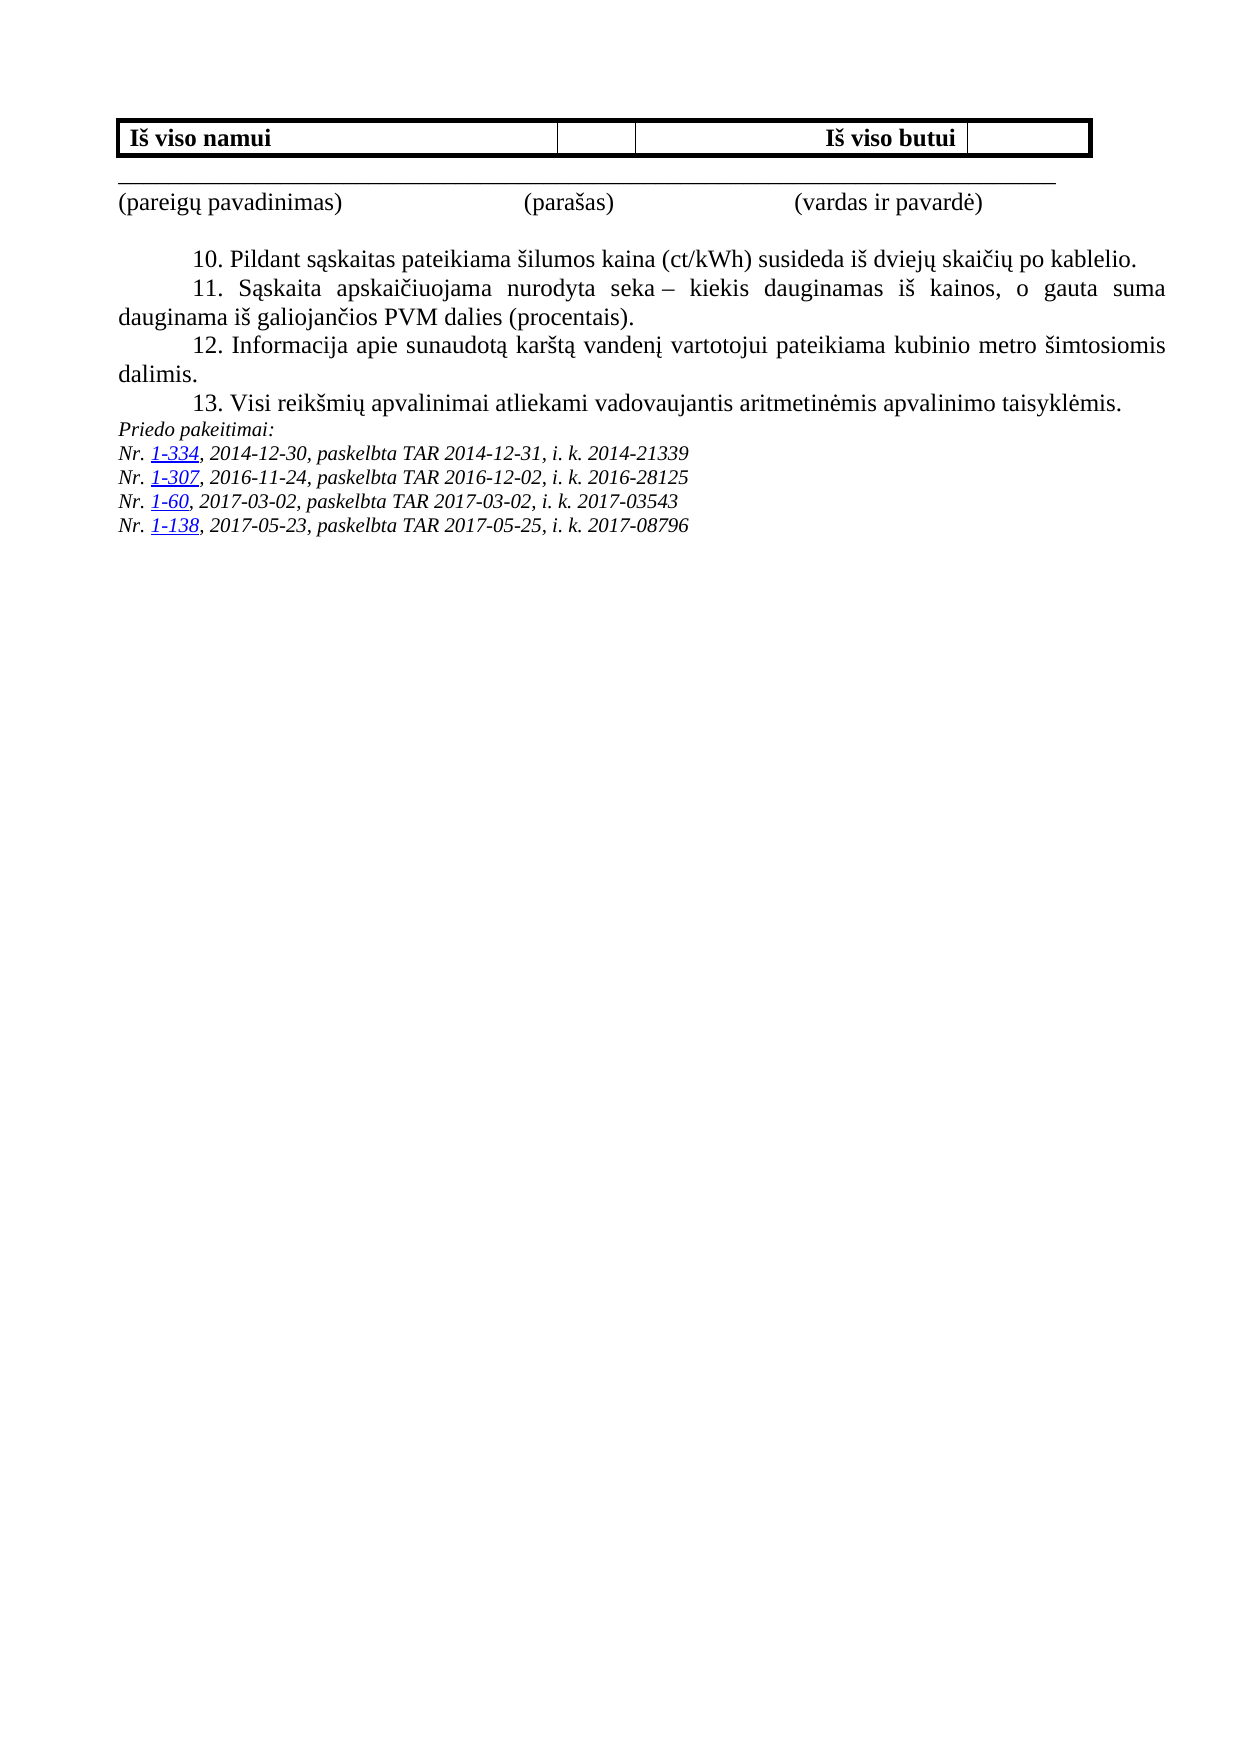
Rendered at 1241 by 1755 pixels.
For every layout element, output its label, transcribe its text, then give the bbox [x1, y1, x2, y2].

text Nr. 1-60, 2017-03-02, paskelbta TAR 2017-03-02, i. k. 2017-03543 [118, 489, 1166, 513]
table_cell [558, 123, 635, 153]
text Nr. 1-307, 2016-11-24, paskelbta TAR 2016-12-02, i. k. 2016-28125 [118, 465, 1166, 489]
text Priedo pakeitimai: [118, 417, 1166, 441]
text 11. Sąskaita apskaičiuojama nurodyta seka – kiekis dauginamas iš kainos, o gauta suma dauginama iš galiojančios PVM dalies (procentais). [118, 273, 1166, 330]
text 13. Visi reikšmių apvalinimai atliekami vadovaujantis aritmetinėmis apvalinimo taisyklėmis. [118, 388, 1166, 417]
table_cell Iš viso butui [636, 123, 967, 153]
text 12. Informacija apie sunaudotą karštą vandenį vartotojui pateikiama kubinio metro šimtosiomis dalimis. [118, 330, 1166, 388]
text ___________________________________________________________________________ [118, 158, 1166, 187]
text 10. Pildant sąskaitas pateikiama šilumos kaina (ct/kWh) susideda iš dviejų skaičių po kablelio. [118, 244, 1166, 273]
table_cell Iš viso namui [120, 123, 557, 153]
text Nr. 1-138, 2017-05-23, paskelbta TAR 2017-05-25, i. k. 2017-08796 [118, 513, 1166, 537]
table_cell [968, 123, 1088, 153]
text Nr. 1-334, 2014-12-30, paskelbta TAR 2014-12-31, i. k. 2014-21339 [118, 441, 1166, 465]
text (pareigų pavadinimas) (parašas) (vardas ir pavardė) [118, 187, 1166, 215]
